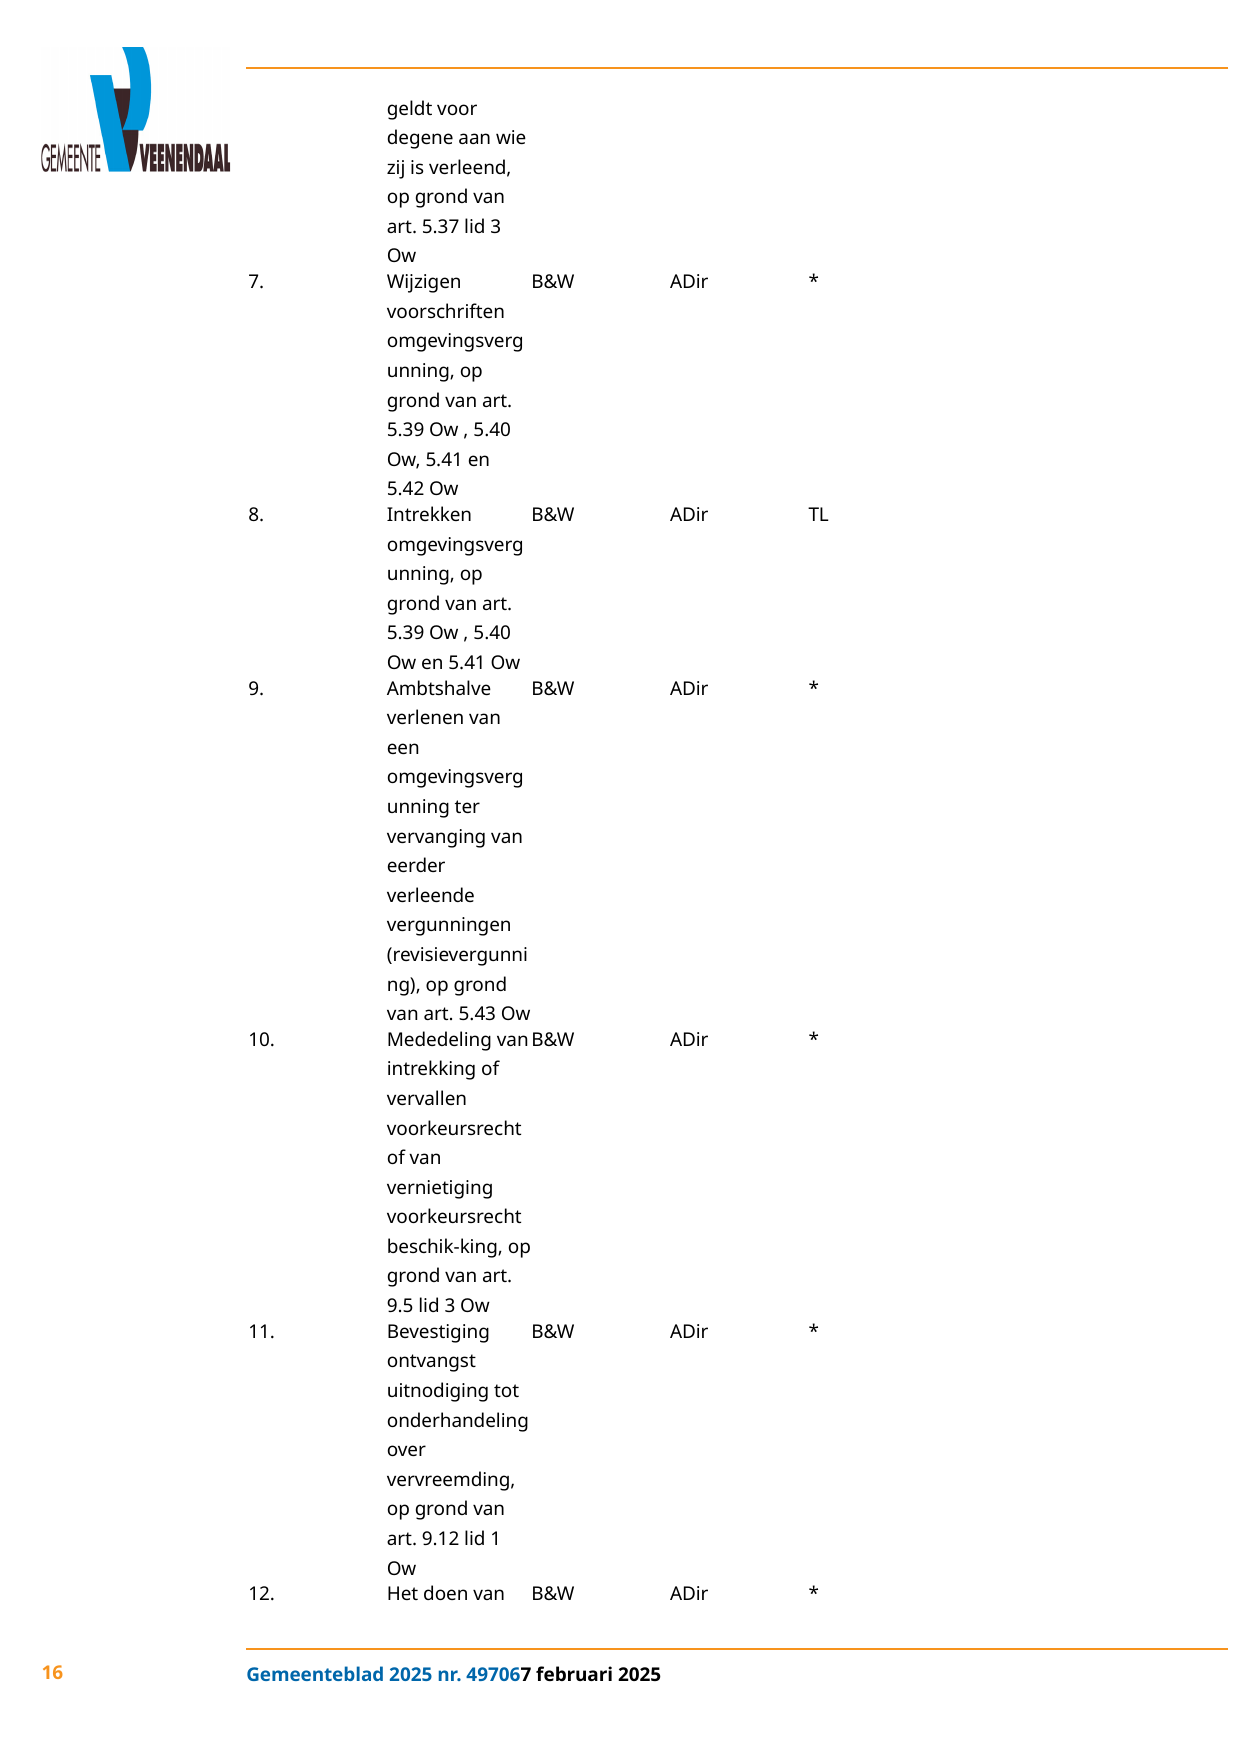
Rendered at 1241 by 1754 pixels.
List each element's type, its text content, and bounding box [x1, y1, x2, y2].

table_cell ADir [670, 675, 808, 1026]
table_cell [947, 1580, 1152, 1606]
table_cell [947, 1318, 1152, 1580]
table_cell Wijzigen voorschriften omgevingsvergunning, op grond van art. 5.39 Ow , 5.40 Ow, 5.41 en 5.42 Ow [387, 269, 531, 501]
table_cell B&W [531, 501, 670, 675]
table_cell 9. [248, 675, 387, 1026]
table_cell [947, 269, 1152, 501]
table_cell ADir [670, 1580, 808, 1606]
table_cell 8. [248, 501, 387, 675]
table_cell B&W [531, 1580, 670, 1606]
table_cell [947, 675, 1152, 1026]
table_cell B&W [531, 675, 670, 1026]
table_cell 7. [248, 269, 387, 501]
table_cell * [808, 1318, 947, 1580]
table_cell * [808, 1026, 947, 1318]
table_cell Intrekken omgevingsvergunning, op grond van art. 5.39 Ow , 5.40 Ow en 5.41 Ow [387, 501, 531, 675]
table_cell geldt voor degene aan wie zij is verleend, op grond van art. 5.37 lid 3 Ow [387, 95, 531, 268]
picture [123, 47, 231, 172]
table_cell ADir [670, 269, 808, 501]
table_cell * [808, 1580, 947, 1606]
table_cell Het doen van [387, 1580, 531, 1606]
table_cell [808, 95, 947, 268]
table_cell ADir [670, 1318, 808, 1580]
table_cell * [808, 269, 947, 501]
table_cell Ambtshalve verlenen van een omgevingsvergunning ter vervanging van eerder verleende vergunningen (revisievergunning), op grond van art. 5.43 Ow [387, 675, 531, 1026]
table_cell [947, 501, 1152, 675]
table_cell [531, 95, 670, 268]
table_cell B&W [531, 269, 670, 501]
table_cell ADir [670, 1026, 808, 1318]
table_cell * [808, 675, 947, 1026]
table_cell 12. [248, 1580, 387, 1606]
table_cell 10. [248, 1026, 387, 1318]
table_cell Bevestiging ontvangst uitnodiging tot onderhandeling over vervreemding, op grond van art. 9.12 lid 1 Ow [387, 1318, 531, 1580]
table_cell 11. [248, 1318, 387, 1580]
table_cell Mededeling van intrekking of vervallen voorkeursrecht of van vernietiging voorkeursrechtbeschik-king, op grond van art. 9.5 lid 3 Ow [387, 1026, 531, 1318]
table_cell ADir [670, 501, 808, 675]
table_cell [947, 95, 1152, 268]
table_cell B&W [531, 1026, 670, 1318]
table_cell [947, 1026, 1152, 1318]
table_cell [248, 95, 387, 268]
table_cell B&W [531, 1318, 670, 1580]
picture [41, 47, 130, 172]
table_cell [670, 95, 808, 268]
table_cell TL [808, 501, 947, 675]
